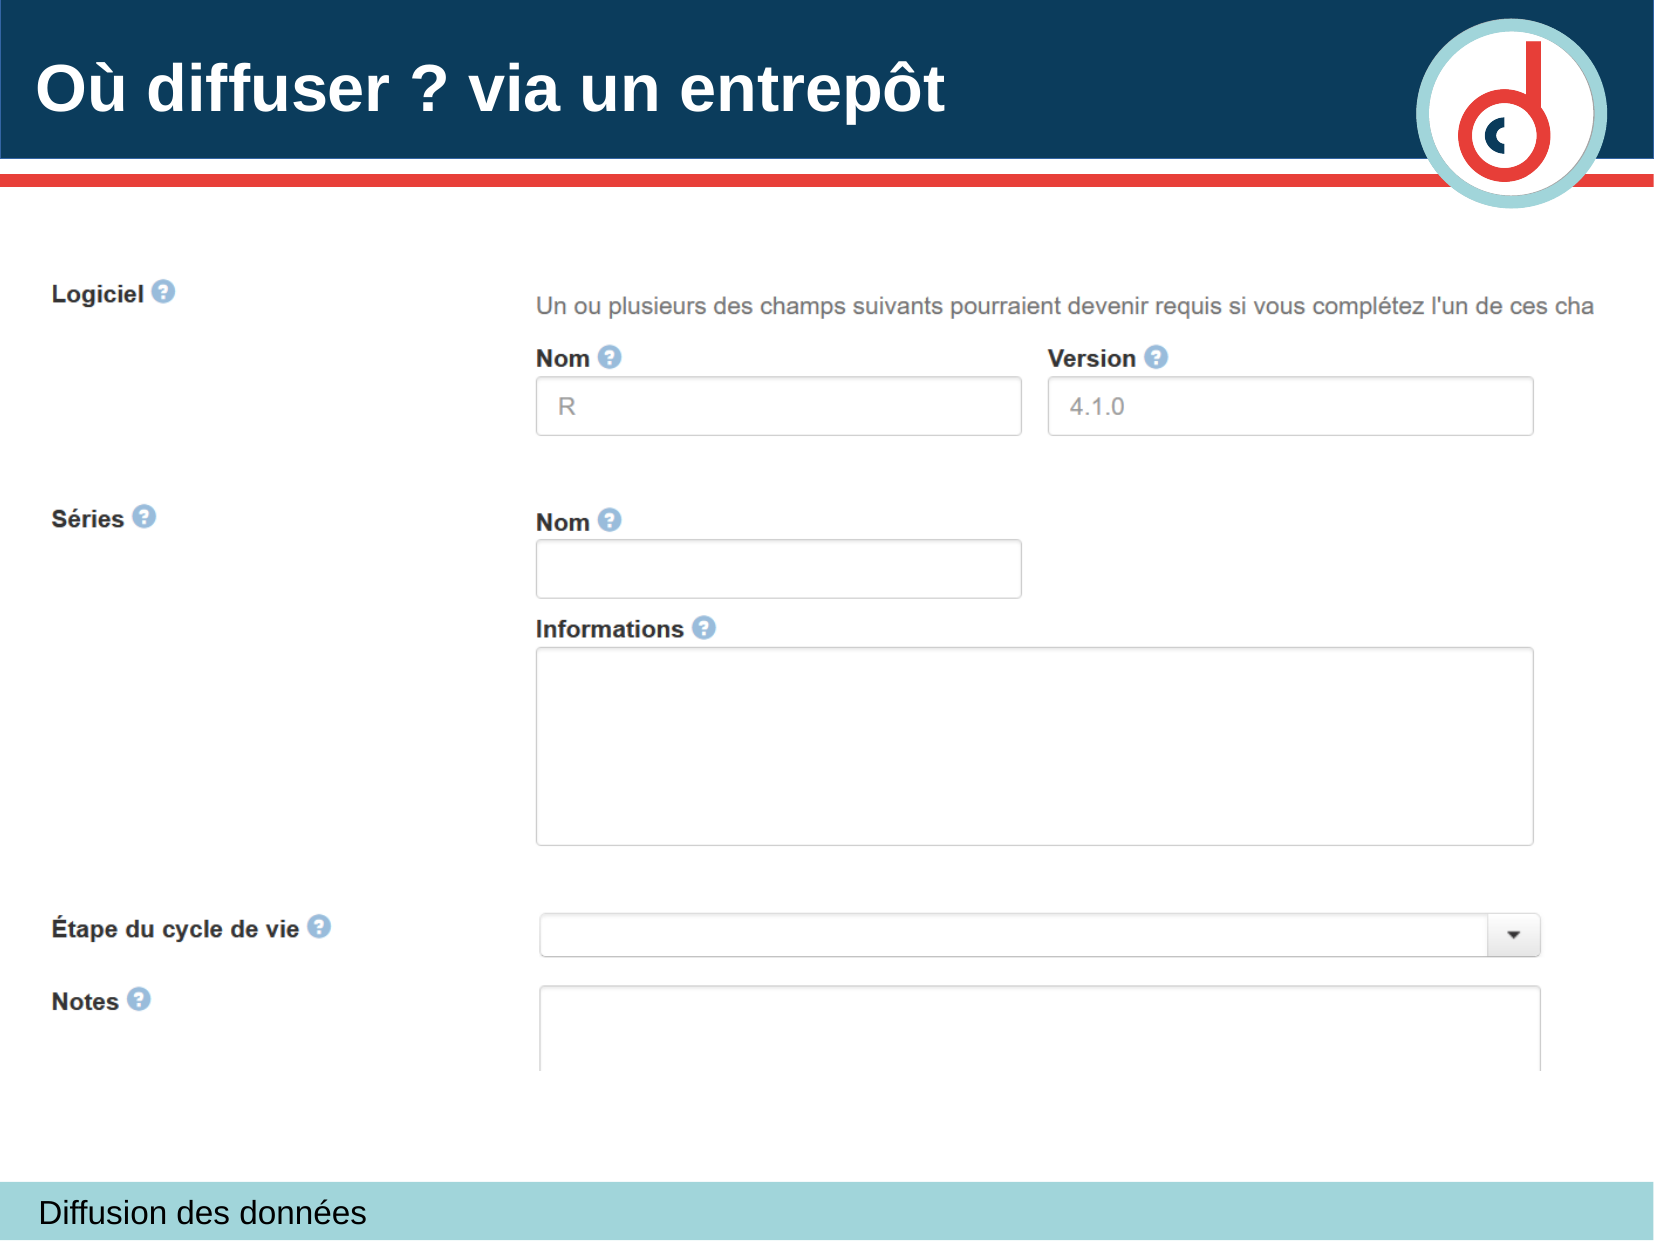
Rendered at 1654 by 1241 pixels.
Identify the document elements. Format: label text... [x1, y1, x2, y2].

text_box Diffusion des données [23, 1187, 621, 1241]
picture [31, 265, 1595, 1071]
title Où diffuser ? via un entrepôt [35, 11, 1430, 159]
